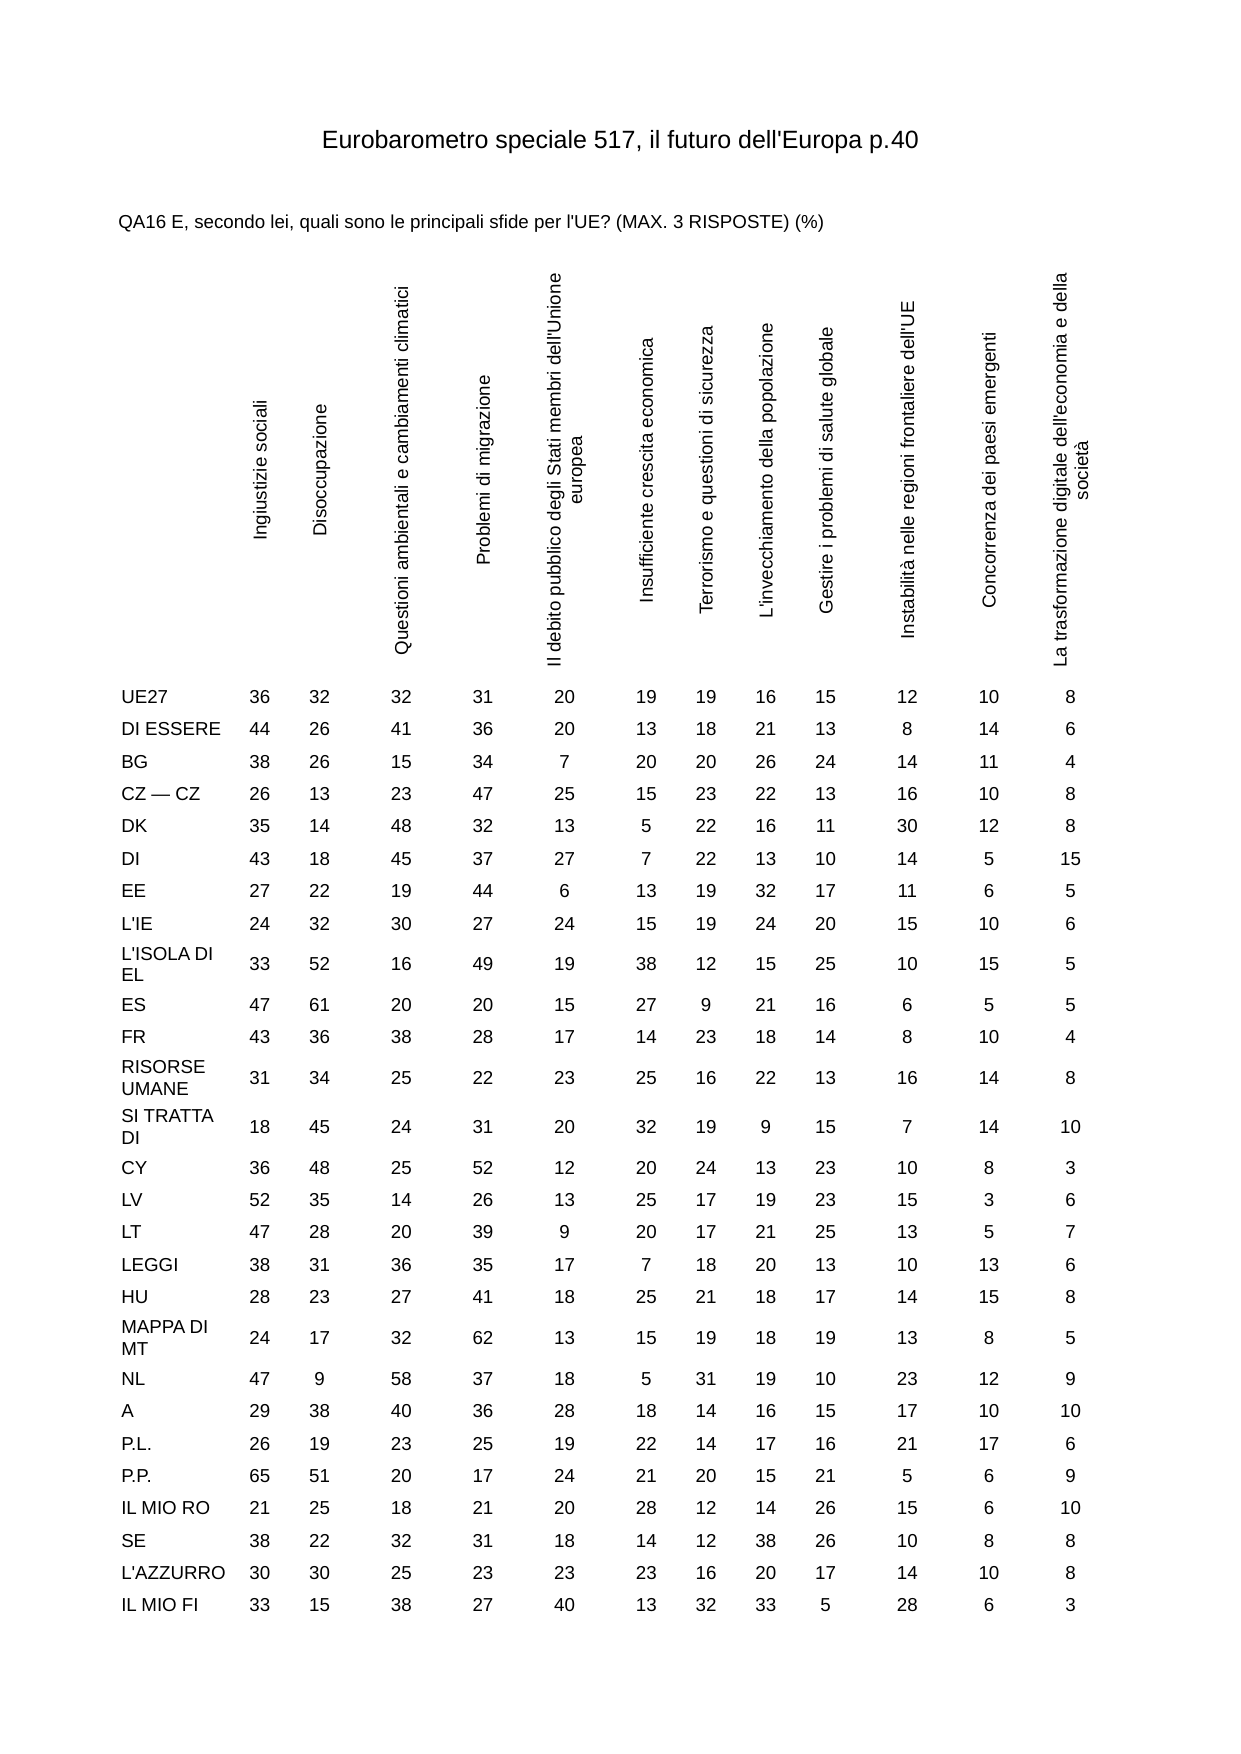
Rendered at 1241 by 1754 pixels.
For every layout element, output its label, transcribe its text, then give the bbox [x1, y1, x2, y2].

table_cell 19 [676, 1313, 736, 1362]
table_cell 52 [290, 940, 349, 988]
table_cell 36 [230, 680, 289, 713]
table_header Insufficiente crescita economica [616, 260, 676, 680]
table_cell 31 [290, 1248, 349, 1281]
table_cell 49 [453, 940, 512, 988]
table_cell LT [118, 1216, 229, 1248]
table_cell 44 [230, 713, 289, 745]
table_cell 19 [676, 875, 736, 907]
table_cell 15 [736, 1459, 795, 1492]
table_cell 16 [795, 1427, 855, 1459]
table_cell 17 [290, 1313, 349, 1362]
table_cell 32 [290, 907, 349, 939]
table_cell 25 [349, 1053, 453, 1102]
table_cell 61 [290, 989, 349, 1021]
table_cell 9 [1019, 1459, 1122, 1492]
table_cell 15 [795, 1102, 855, 1151]
table_cell IL MIO RO [118, 1492, 229, 1524]
table_cell 13 [736, 1151, 795, 1183]
table_cell 11 [959, 745, 1018, 777]
table_cell 25 [616, 1053, 676, 1102]
table_cell 14 [959, 1053, 1018, 1102]
table_cell 6 [1019, 713, 1122, 745]
table_cell 32 [453, 810, 512, 842]
table_cell 6 [959, 1459, 1018, 1492]
table_cell 8 [1019, 1556, 1122, 1589]
table_cell 25 [290, 1492, 349, 1524]
table_cell DK [118, 810, 229, 842]
table_cell L'IE [118, 907, 229, 939]
table_cell 16 [736, 680, 795, 713]
table_cell 31 [230, 1053, 289, 1102]
table_cell 47 [453, 778, 512, 810]
table_cell 12 [959, 810, 1018, 842]
table_cell 43 [230, 1021, 289, 1053]
table_cell 32 [349, 1524, 453, 1556]
table_cell 18 [676, 713, 736, 745]
table_cell 18 [513, 1524, 616, 1556]
table_cell 18 [736, 1313, 795, 1362]
table_cell P.L. [118, 1427, 229, 1459]
table_header Concorrenza dei paesi emergenti [959, 260, 1018, 680]
table_cell 21 [795, 1459, 855, 1492]
table_cell 12 [676, 1492, 736, 1524]
table_cell 22 [736, 778, 795, 810]
table_cell 4 [1019, 1021, 1122, 1053]
table_cell 43 [230, 842, 289, 875]
table_cell 44 [453, 875, 512, 907]
table_cell 13 [795, 713, 855, 745]
table_cell 15 [959, 940, 1018, 988]
table_cell 47 [230, 1216, 289, 1248]
table_cell 25 [616, 1184, 676, 1216]
table_cell 20 [513, 1102, 616, 1151]
table_cell 11 [795, 810, 855, 842]
table_cell 25 [349, 1151, 453, 1183]
table_cell 40 [513, 1589, 616, 1621]
table_cell 8 [1019, 1524, 1122, 1556]
table_cell 38 [349, 1021, 453, 1053]
table_cell 22 [676, 842, 736, 875]
table_cell 10 [1019, 1102, 1122, 1151]
table_cell 10 [1019, 1395, 1122, 1427]
table_cell 17 [959, 1427, 1018, 1459]
table_cell 14 [676, 1395, 736, 1427]
table_cell 23 [795, 1184, 855, 1216]
table_cell 19 [513, 940, 616, 988]
table_cell 12 [855, 680, 959, 713]
table_cell 23 [855, 1362, 959, 1394]
table_cell 21 [736, 989, 795, 1021]
table_cell 25 [453, 1427, 512, 1459]
table_cell 6 [959, 875, 1018, 907]
table_cell 31 [676, 1362, 736, 1394]
table_cell 31 [453, 1102, 512, 1151]
table_cell MAPPA DI MT [118, 1313, 229, 1362]
table_cell 23 [795, 1151, 855, 1183]
table_cell A [118, 1395, 229, 1427]
table_cell 20 [676, 745, 736, 777]
table_cell 35 [230, 810, 289, 842]
table_header L'invecchiamento della popolazione [736, 260, 795, 680]
table_cell LEGGI [118, 1248, 229, 1281]
table_cell 5 [959, 842, 1018, 875]
table_cell 17 [795, 1556, 855, 1589]
table_header Gestire i problemi di salute globale [795, 260, 855, 680]
table_cell 16 [349, 940, 453, 988]
table_cell 10 [795, 1362, 855, 1394]
table_cell L'ISOLA DI EL [118, 940, 229, 988]
table_cell 8 [1019, 1053, 1122, 1102]
table_cell 5 [1019, 875, 1122, 907]
table_cell 48 [349, 810, 453, 842]
table_cell 27 [453, 907, 512, 939]
table_cell 15 [855, 1492, 959, 1524]
table_cell 17 [736, 1427, 795, 1459]
table_cell 26 [290, 713, 349, 745]
table_cell 38 [230, 745, 289, 777]
table_cell HU [118, 1281, 229, 1313]
table_cell 7 [855, 1102, 959, 1151]
table_cell 24 [230, 907, 289, 939]
table_cell P.P. [118, 1459, 229, 1492]
table_cell 29 [230, 1395, 289, 1427]
table_cell 36 [349, 1248, 453, 1281]
table_cell 58 [349, 1362, 453, 1394]
table_cell 3 [1019, 1589, 1122, 1621]
table_cell 5 [616, 1362, 676, 1394]
table_cell 17 [795, 1281, 855, 1313]
table_cell 30 [349, 907, 453, 939]
table_cell CY [118, 1151, 229, 1183]
table_cell 22 [290, 875, 349, 907]
table_cell 21 [855, 1427, 959, 1459]
table_cell 10 [959, 680, 1018, 713]
table_cell 8 [1019, 778, 1122, 810]
table_cell 24 [513, 1459, 616, 1492]
table_cell 20 [513, 1492, 616, 1524]
table_cell 36 [453, 713, 512, 745]
table_cell 26 [736, 745, 795, 777]
table_cell 33 [230, 1589, 289, 1621]
table_header Questioni ambientali e cambiamenti climatici [349, 260, 453, 680]
table_cell 21 [736, 713, 795, 745]
table_cell 19 [676, 907, 736, 939]
table_cell 6 [513, 875, 616, 907]
table_cell 12 [676, 1524, 736, 1556]
table_cell 20 [349, 1216, 453, 1248]
table_cell 8 [855, 713, 959, 745]
table_cell 41 [453, 1281, 512, 1313]
table_cell 28 [230, 1281, 289, 1313]
table_cell 8 [1019, 810, 1122, 842]
table_cell 17 [676, 1184, 736, 1216]
table_cell DI [118, 842, 229, 875]
table_cell 15 [795, 680, 855, 713]
table_cell 5 [1019, 940, 1122, 988]
table_cell 27 [349, 1281, 453, 1313]
table_cell 32 [616, 1102, 676, 1151]
table_header Disoccupazione [290, 260, 349, 680]
table_cell ES [118, 989, 229, 1021]
table_cell 36 [230, 1151, 289, 1183]
table_cell 38 [616, 940, 676, 988]
table_cell 10 [959, 1021, 1018, 1053]
table_cell 7 [616, 1248, 676, 1281]
table_cell 20 [453, 989, 512, 1021]
table_cell 10 [795, 842, 855, 875]
table_cell 10 [959, 1556, 1018, 1589]
table_cell 28 [290, 1216, 349, 1248]
table_cell 16 [795, 989, 855, 1021]
table_cell 6 [1019, 1184, 1122, 1216]
table_cell 20 [349, 1459, 453, 1492]
table_cell 14 [855, 842, 959, 875]
table_cell 8 [959, 1313, 1018, 1362]
table_cell 9 [513, 1216, 616, 1248]
table_cell 7 [1019, 1216, 1122, 1248]
table_cell 14 [616, 1524, 676, 1556]
table_cell 30 [230, 1556, 289, 1589]
table_cell RISORSE UMANE [118, 1053, 229, 1102]
table_cell 26 [795, 1492, 855, 1524]
table_cell 13 [736, 842, 795, 875]
table_cell LV [118, 1184, 229, 1216]
table_cell 30 [855, 810, 959, 842]
table_cell 12 [513, 1151, 616, 1183]
table_cell 13 [959, 1248, 1018, 1281]
table_cell 13 [795, 1053, 855, 1102]
table_cell 19 [290, 1427, 349, 1459]
table_cell UE27 [118, 680, 229, 713]
table_cell 10 [959, 1395, 1018, 1427]
table_header Terrorismo e questioni di sicurezza [676, 260, 736, 680]
table_cell 14 [959, 713, 1018, 745]
table_cell 51 [290, 1459, 349, 1492]
table_cell 20 [616, 1216, 676, 1248]
table_cell 28 [513, 1395, 616, 1427]
table_cell 26 [795, 1524, 855, 1556]
table_cell 25 [795, 1216, 855, 1248]
table_cell 5 [1019, 1313, 1122, 1362]
table_cell 21 [676, 1281, 736, 1313]
table_cell 16 [855, 778, 959, 810]
table_cell 19 [513, 1427, 616, 1459]
table_cell 14 [855, 1556, 959, 1589]
table_header Instabilità nelle regioni frontaliere dell'UE [855, 260, 959, 680]
table_cell 18 [290, 842, 349, 875]
table_cell 21 [453, 1492, 512, 1524]
table_header La trasformazione digitale dell'economia e della società [1019, 260, 1122, 680]
table_cell 15 [349, 745, 453, 777]
table_cell 6 [1019, 1427, 1122, 1459]
table_cell 10 [855, 1248, 959, 1281]
table_cell 24 [676, 1151, 736, 1183]
table_cell 15 [1019, 842, 1122, 875]
table_cell 6 [855, 989, 959, 1021]
table_cell 13 [616, 1589, 676, 1621]
table_cell 18 [349, 1492, 453, 1524]
table_cell 9 [1019, 1362, 1122, 1394]
table_cell 18 [513, 1362, 616, 1394]
table_cell 10 [1019, 1492, 1122, 1524]
table_cell 6 [1019, 1248, 1122, 1281]
table_cell 13 [290, 778, 349, 810]
table_cell FR [118, 1021, 229, 1053]
table_cell 10 [855, 940, 959, 988]
table_cell 47 [230, 1362, 289, 1394]
table_cell 15 [855, 907, 959, 939]
table_cell 23 [453, 1556, 512, 1589]
table_cell 24 [513, 907, 616, 939]
table_cell 35 [453, 1248, 512, 1281]
table_cell 8 [855, 1021, 959, 1053]
table_cell 3 [959, 1184, 1018, 1216]
table_cell 18 [513, 1281, 616, 1313]
table_cell 10 [855, 1524, 959, 1556]
table_cell 8 [959, 1524, 1018, 1556]
table_cell 27 [616, 989, 676, 1021]
table_cell 14 [959, 1102, 1018, 1151]
table_cell 45 [290, 1102, 349, 1151]
table_cell 6 [1019, 907, 1122, 939]
table_cell 21 [736, 1216, 795, 1248]
table_cell 8 [1019, 680, 1122, 713]
table_cell 23 [349, 778, 453, 810]
table_cell 52 [230, 1184, 289, 1216]
table_cell 20 [736, 1248, 795, 1281]
table_cell 32 [676, 1589, 736, 1621]
table_cell 65 [230, 1459, 289, 1492]
table_cell 9 [290, 1362, 349, 1394]
table_cell 41 [349, 713, 453, 745]
table_cell 32 [736, 875, 795, 907]
table_cell 24 [736, 907, 795, 939]
table_cell 13 [795, 1248, 855, 1281]
table_cell 28 [616, 1492, 676, 1524]
table_cell 62 [453, 1313, 512, 1362]
table_cell 33 [736, 1589, 795, 1621]
table_cell 23 [676, 778, 736, 810]
table_cell 13 [616, 713, 676, 745]
table_cell 11 [855, 875, 959, 907]
table_cell 38 [290, 1395, 349, 1427]
table_header Problemi di migrazione [453, 260, 512, 680]
table_cell 45 [349, 842, 453, 875]
table_cell 23 [616, 1556, 676, 1589]
table_cell 23 [513, 1556, 616, 1589]
table_cell 27 [453, 1589, 512, 1621]
table_cell 16 [676, 1556, 736, 1589]
table_cell 9 [676, 989, 736, 1021]
table_cell 14 [855, 745, 959, 777]
table_cell SI TRATTA DI [118, 1102, 229, 1151]
table_cell 52 [453, 1151, 512, 1183]
table_cell 17 [676, 1216, 736, 1248]
table_cell 5 [959, 1216, 1018, 1248]
table_cell 14 [795, 1021, 855, 1053]
table_cell 15 [795, 1395, 855, 1427]
table_cell 22 [736, 1053, 795, 1102]
table_cell 15 [290, 1589, 349, 1621]
table_cell 25 [349, 1556, 453, 1589]
table_cell IL MIO FI [118, 1589, 229, 1621]
table_cell EE [118, 875, 229, 907]
table_cell 30 [290, 1556, 349, 1589]
table_cell 40 [349, 1395, 453, 1427]
table_cell 28 [855, 1589, 959, 1621]
table_cell 22 [290, 1524, 349, 1556]
table_cell 19 [616, 680, 676, 713]
table_cell CZ — CZ [118, 778, 229, 810]
table_cell 26 [230, 1427, 289, 1459]
table_cell 13 [513, 1184, 616, 1216]
table_cell 18 [736, 1021, 795, 1053]
table_cell 10 [959, 907, 1018, 939]
table_cell 23 [349, 1427, 453, 1459]
table_cell 16 [736, 1395, 795, 1427]
table_cell 19 [736, 1362, 795, 1394]
table_cell 19 [676, 1102, 736, 1151]
table_cell 19 [795, 1313, 855, 1362]
table_cell 27 [230, 875, 289, 907]
table_cell 26 [290, 745, 349, 777]
table_cell BG [118, 745, 229, 777]
table_cell 47 [230, 989, 289, 1021]
table_cell 15 [616, 1313, 676, 1362]
table_cell 13 [855, 1216, 959, 1248]
table_cell 9 [736, 1102, 795, 1151]
table_cell 10 [959, 778, 1018, 810]
table_cell 16 [855, 1053, 959, 1102]
table_cell 13 [855, 1313, 959, 1362]
table_cell 14 [855, 1281, 959, 1313]
table_cell 17 [513, 1021, 616, 1053]
text QA16 E, secondo lei, quali sono le principali sfide per l'UE? (MAX. 3 RISPOSTE) (%) [118, 211, 1122, 232]
table_cell 35 [290, 1184, 349, 1216]
table_cell 3 [1019, 1151, 1122, 1183]
table_cell NL [118, 1362, 229, 1394]
table_cell DI ESSERE [118, 713, 229, 745]
table_cell 25 [513, 778, 616, 810]
table_cell 20 [736, 1556, 795, 1589]
table_cell SE [118, 1524, 229, 1556]
table_cell 5 [855, 1459, 959, 1492]
table_cell 15 [855, 1184, 959, 1216]
table_cell 39 [453, 1216, 512, 1248]
table_cell 19 [349, 875, 453, 907]
table_cell 20 [795, 907, 855, 939]
table_cell 13 [616, 875, 676, 907]
table_cell 16 [736, 810, 795, 842]
table_header Il debito pubblico degli Stati membri dell'Unione europea [513, 260, 616, 680]
table_cell 28 [453, 1021, 512, 1053]
table_cell 5 [1019, 989, 1122, 1021]
table_cell 4 [1019, 745, 1122, 777]
table_cell L'AZZURRO [118, 1556, 229, 1589]
table_cell 15 [616, 907, 676, 939]
table_cell 7 [616, 842, 676, 875]
table_cell 19 [676, 680, 736, 713]
table_cell 22 [676, 810, 736, 842]
table_cell 20 [616, 1151, 676, 1183]
table_cell 15 [616, 778, 676, 810]
table_cell 6 [959, 1492, 1018, 1524]
table_cell 12 [676, 940, 736, 988]
table_cell 10 [855, 1151, 959, 1183]
table_cell 13 [513, 1313, 616, 1362]
table_cell 33 [230, 940, 289, 988]
table_cell 34 [290, 1053, 349, 1102]
table_cell 38 [349, 1589, 453, 1621]
table_cell 6 [959, 1589, 1018, 1621]
table_header [118, 260, 229, 680]
table_cell 48 [290, 1151, 349, 1183]
table_cell 24 [230, 1313, 289, 1362]
table_cell 23 [290, 1281, 349, 1313]
table_cell 15 [513, 989, 616, 1021]
table_cell 38 [736, 1524, 795, 1556]
table_cell 38 [230, 1524, 289, 1556]
table_cell 34 [453, 745, 512, 777]
table_cell 20 [513, 680, 616, 713]
table_cell 14 [676, 1427, 736, 1459]
table_cell 31 [453, 680, 512, 713]
table_cell 27 [513, 842, 616, 875]
table_cell 38 [230, 1248, 289, 1281]
table_cell 17 [795, 875, 855, 907]
table_cell 12 [959, 1362, 1018, 1394]
table_cell 8 [1019, 1281, 1122, 1313]
table_cell 25 [795, 940, 855, 988]
table_cell 8 [959, 1151, 1018, 1183]
table_cell 17 [453, 1459, 512, 1492]
table_cell 20 [349, 989, 453, 1021]
table_cell 25 [616, 1281, 676, 1313]
table_cell 18 [616, 1395, 676, 1427]
table_cell 5 [959, 989, 1018, 1021]
table_cell 15 [959, 1281, 1018, 1313]
table_cell 17 [855, 1395, 959, 1427]
table_cell 32 [290, 680, 349, 713]
table_cell 14 [736, 1492, 795, 1524]
table_cell 21 [230, 1492, 289, 1524]
table_cell 14 [290, 810, 349, 842]
table_cell 22 [616, 1427, 676, 1459]
table_cell 16 [676, 1053, 736, 1102]
table_cell 5 [795, 1589, 855, 1621]
table_cell 24 [349, 1102, 453, 1151]
table_cell 18 [676, 1248, 736, 1281]
table_cell 14 [616, 1021, 676, 1053]
table_cell 17 [513, 1248, 616, 1281]
table_cell 24 [795, 745, 855, 777]
table_cell 23 [513, 1053, 616, 1102]
table_cell 26 [453, 1184, 512, 1216]
table_cell 13 [513, 810, 616, 842]
table_cell 19 [736, 1184, 795, 1216]
table_cell 20 [616, 745, 676, 777]
table_cell 20 [676, 1459, 736, 1492]
table_cell 36 [453, 1395, 512, 1427]
table_header Ingiustizie sociali [230, 260, 289, 680]
table_cell 32 [349, 680, 453, 713]
table_cell 32 [349, 1313, 453, 1362]
table_cell 5 [616, 810, 676, 842]
table_cell 15 [736, 940, 795, 988]
table_cell 36 [290, 1021, 349, 1053]
table_cell 37 [453, 842, 512, 875]
table_cell 23 [676, 1021, 736, 1053]
table_cell 20 [513, 713, 616, 745]
table_cell 26 [230, 778, 289, 810]
table_cell 31 [453, 1524, 512, 1556]
table_cell 18 [230, 1102, 289, 1151]
table_cell 18 [736, 1281, 795, 1313]
table_cell 37 [453, 1362, 512, 1394]
table_cell 13 [795, 778, 855, 810]
table_cell 7 [513, 745, 616, 777]
table_cell 21 [616, 1459, 676, 1492]
table_cell 14 [349, 1184, 453, 1216]
table_cell 22 [453, 1053, 512, 1102]
